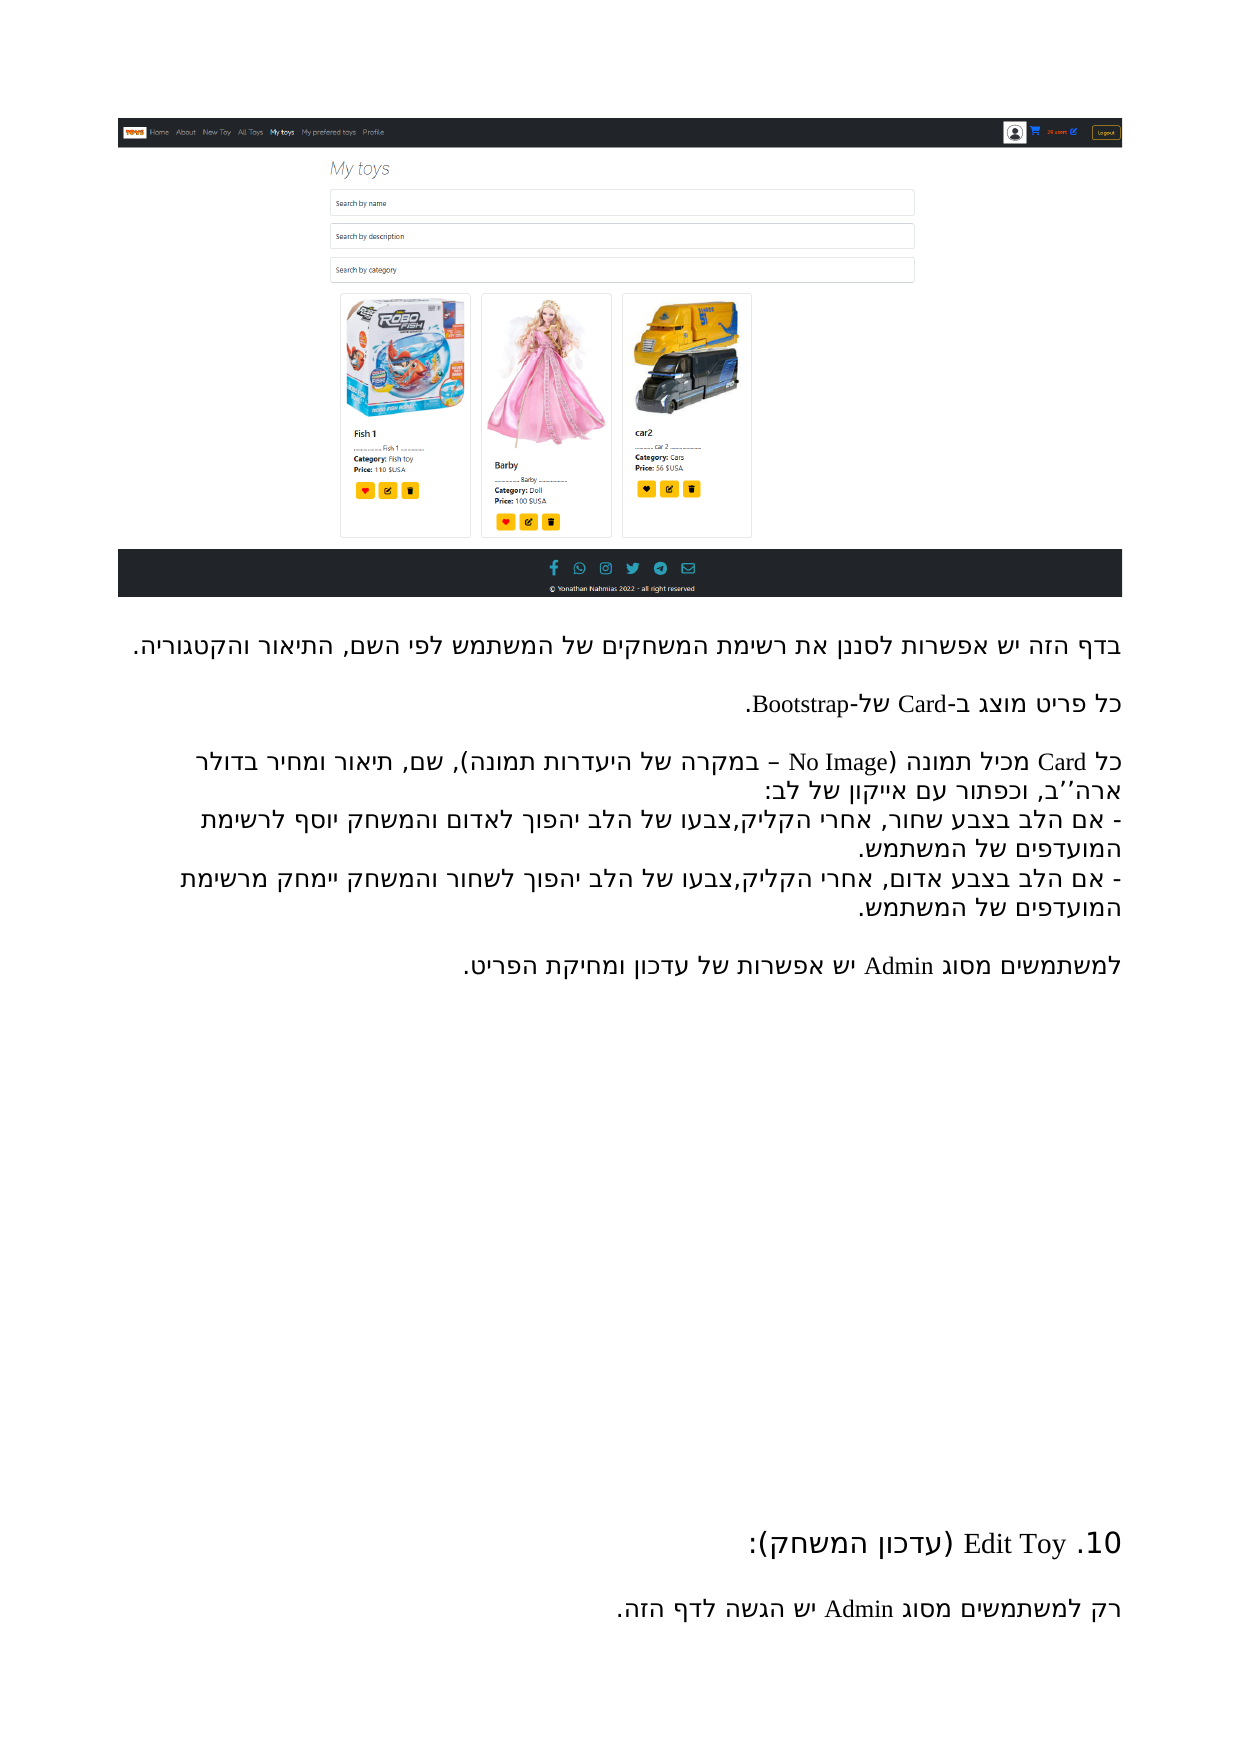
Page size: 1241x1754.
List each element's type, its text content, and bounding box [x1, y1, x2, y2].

text 10. Edit Toy (עדכון המשחק): [118, 1526, 1122, 1561]
text למשתמשים מסוג Admin יש אפשרות של עדכון ומחיקת הפריט. [118, 951, 1122, 980]
text - אם הלב בצבע אדום, אחרי הקליק,צבעו של הלב יהפוך לשחור והמשחק יימחק מרשימת המועדפים של המשתמש. [118, 864, 1122, 922]
text בדף הזה יש אפשרות לסננן את רשימת המשחקים של המשתמש לפי השם, התיאור והקטגוריה. [118, 631, 1122, 660]
text כל פריט מוצג ב-Card של-Bootstrap. [118, 689, 1122, 718]
picture [118, 118, 1123, 598]
text כל Card מכיל תמונה (No Image – במקרה של היעדרות תמונה), שם, תיאור ומחיר בדולר ארה’’ב, וכפתור עם אייקון של לב: [118, 747, 1122, 806]
text - אם הלב בצבע שחור, אחרי הקליק,צבעו של הלב יהפוך לאדום והמשחק יוסף לרשימת המועדפים של המשתמש. [118, 806, 1122, 864]
text רק למשתמשים מסוג Admin יש הגשה לדף הזה. [118, 1594, 1122, 1623]
